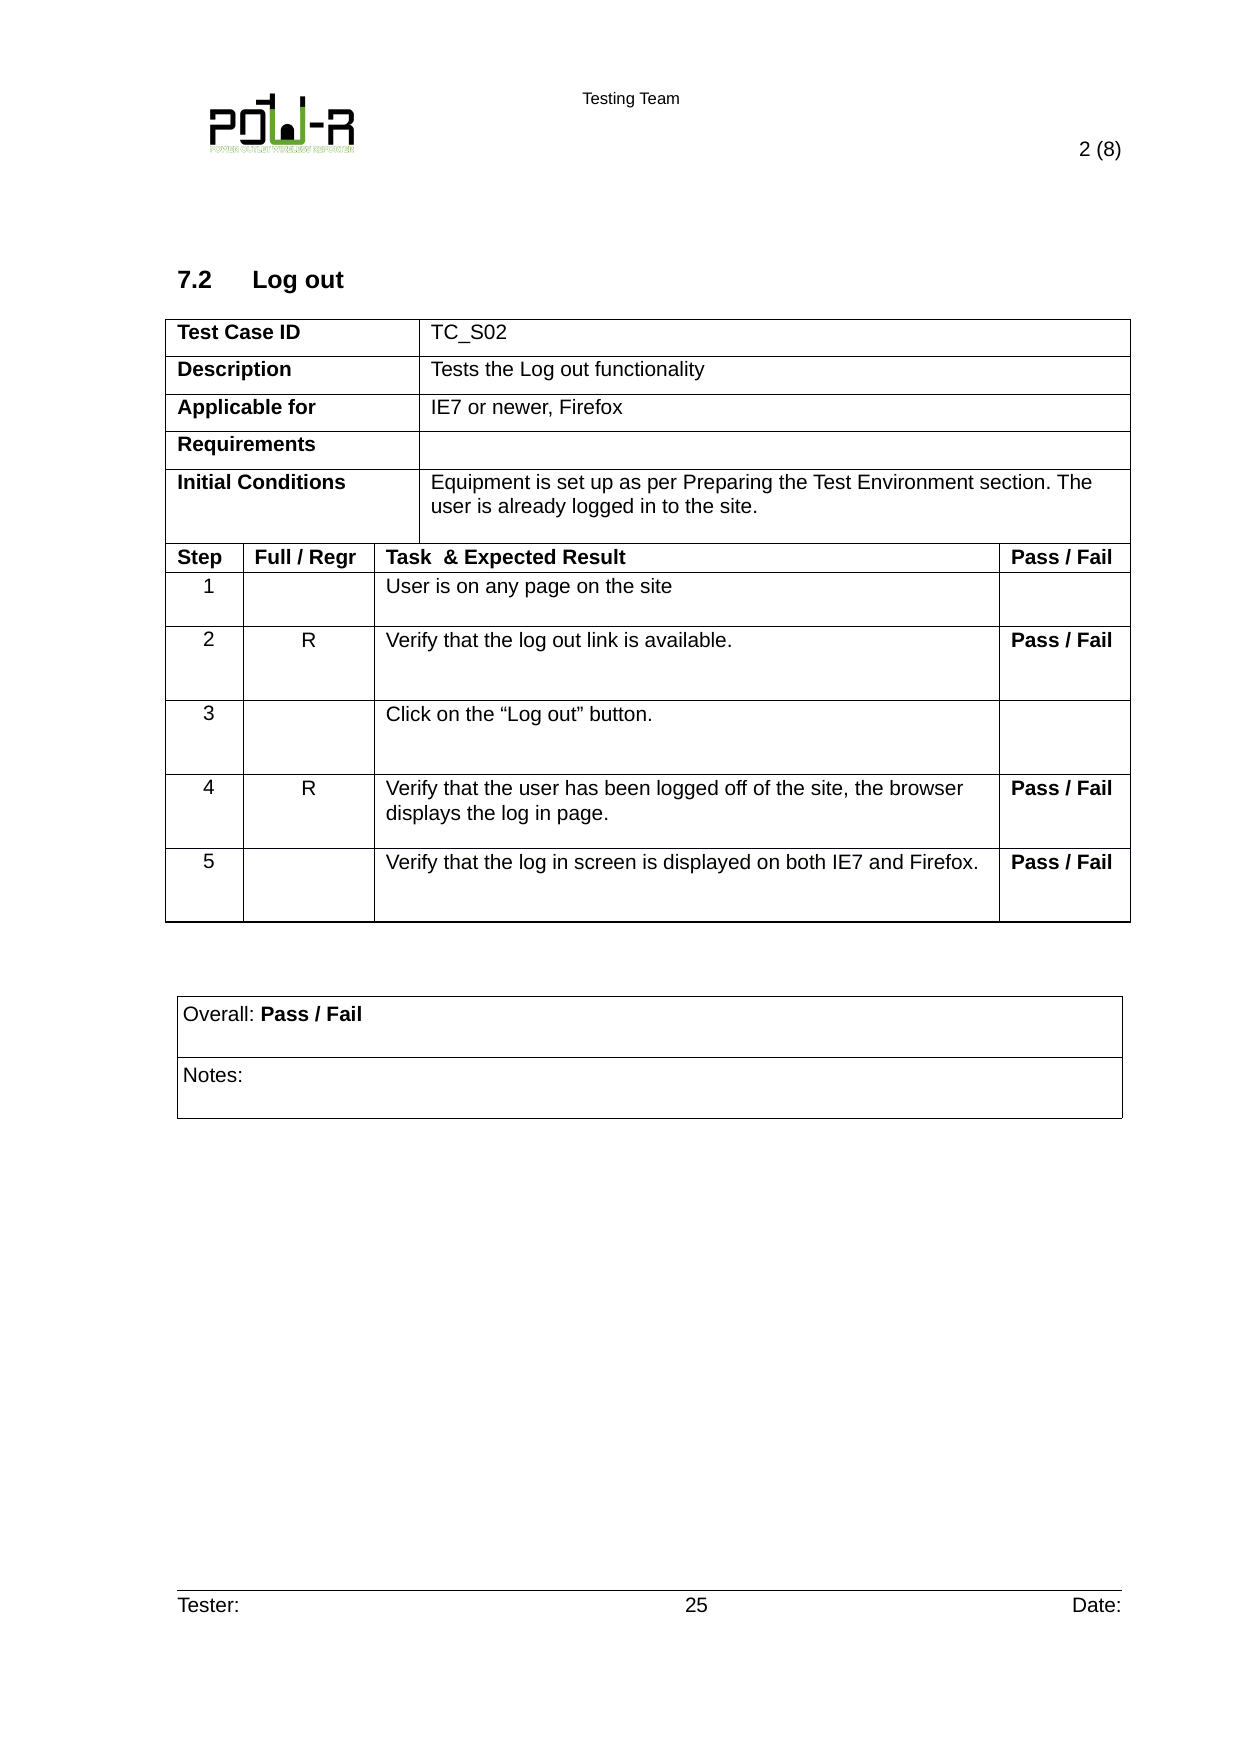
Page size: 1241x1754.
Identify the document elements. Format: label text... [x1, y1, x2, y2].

table_cell IE7 or newer, Firefox [420, 395, 1130, 431]
table_cell [244, 849, 374, 921]
table_cell Step [166, 544, 243, 572]
table_cell Task & Expected Result [375, 544, 999, 572]
subtitle Log out [177, 265, 1122, 294]
table_cell Applicable for [166, 395, 419, 431]
table_cell Verify that the user has been logged off of the site, the browser displays the log in page. [375, 775, 999, 847]
table_cell User is on any page on the site [375, 573, 999, 626]
table_cell Click on the “Log out” button. [375, 701, 999, 773]
table_cell [166, 849, 243, 921]
table_cell Pass / Fail [1000, 775, 1130, 847]
table_cell Full / Regr [244, 544, 374, 572]
table_cell [244, 701, 374, 773]
picture [206, 88, 358, 157]
table_cell [420, 432, 1130, 469]
table_cell Pass / Fail [1000, 544, 1130, 572]
table_header TC_S02 [420, 320, 1130, 356]
table_cell [166, 573, 243, 626]
table_cell R [244, 627, 374, 699]
table_cell [244, 573, 374, 626]
table_cell Requirements [166, 432, 419, 469]
table_cell Notes: [178, 1058, 1122, 1117]
table_cell Pass / Fail [1000, 627, 1130, 699]
table_cell Tests the Log out functionality [420, 357, 1130, 394]
table_cell Description [166, 357, 419, 394]
table_cell Initial Conditions [166, 470, 419, 543]
table_cell [166, 627, 243, 699]
table_cell Verify that the log out link is available. [375, 627, 999, 699]
table_cell [1000, 701, 1130, 773]
table_cell Pass / Fail [1000, 849, 1130, 921]
table_header Test Case ID [166, 320, 419, 356]
table_cell [166, 775, 243, 847]
table_cell R [244, 775, 374, 847]
table_cell Equipment is set up as per Preparing the Test Environment section. The user is already logged in to the site. [420, 470, 1130, 543]
table_cell [166, 701, 243, 773]
table_cell Verify that the log in screen is displayed on both IE7 and Firefox. [375, 849, 999, 921]
table_cell [1000, 573, 1130, 626]
table_header Overall: Pass / Fail [178, 997, 1122, 1057]
